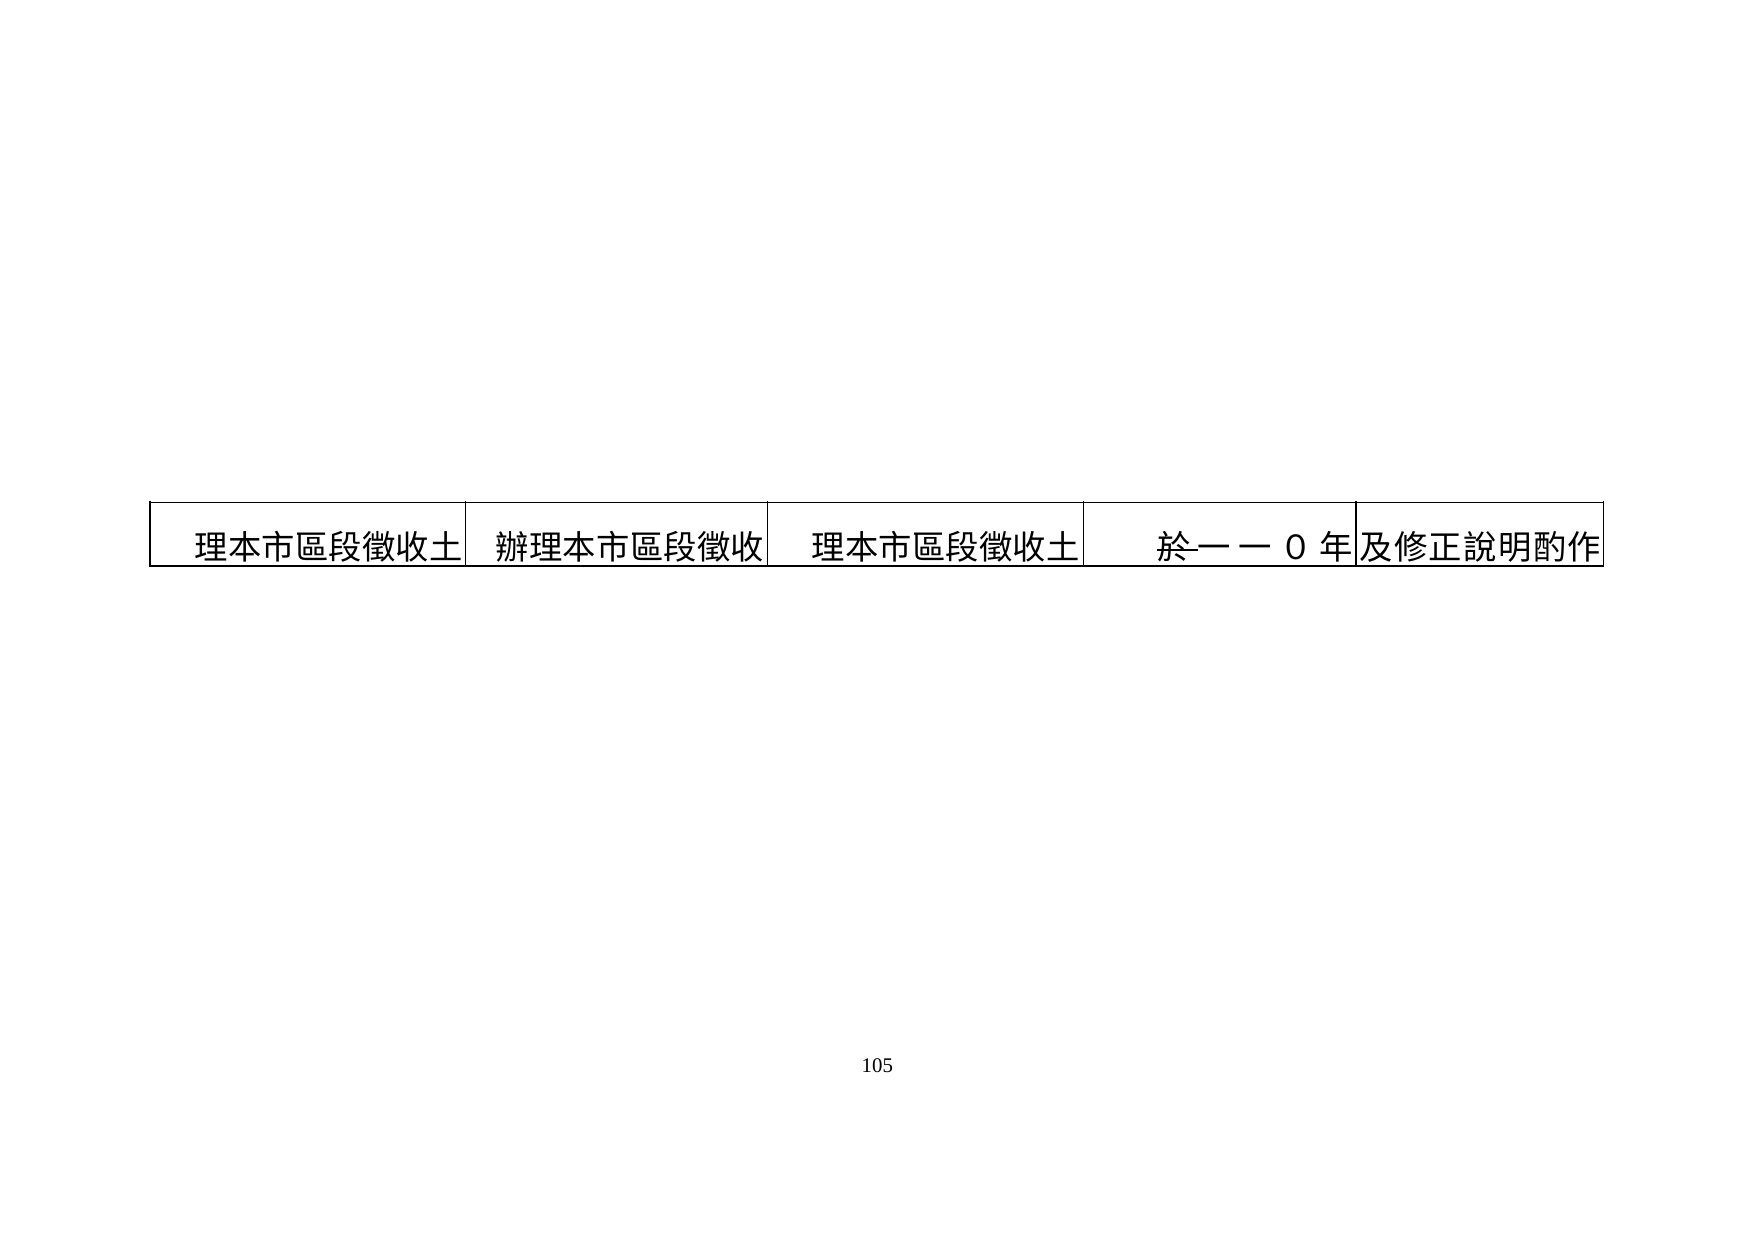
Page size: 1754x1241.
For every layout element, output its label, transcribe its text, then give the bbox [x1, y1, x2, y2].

table_cell 理本市區段徵收土 [768, 503, 1083, 565]
table_cell 辦理本市區段徵收 [466, 503, 767, 565]
table_cell 理本市區段徵收土 [151, 503, 465, 565]
table_cell 及修正說明酌作 [1357, 503, 1603, 565]
table_cell 於一一０年 [1084, 503, 1355, 565]
